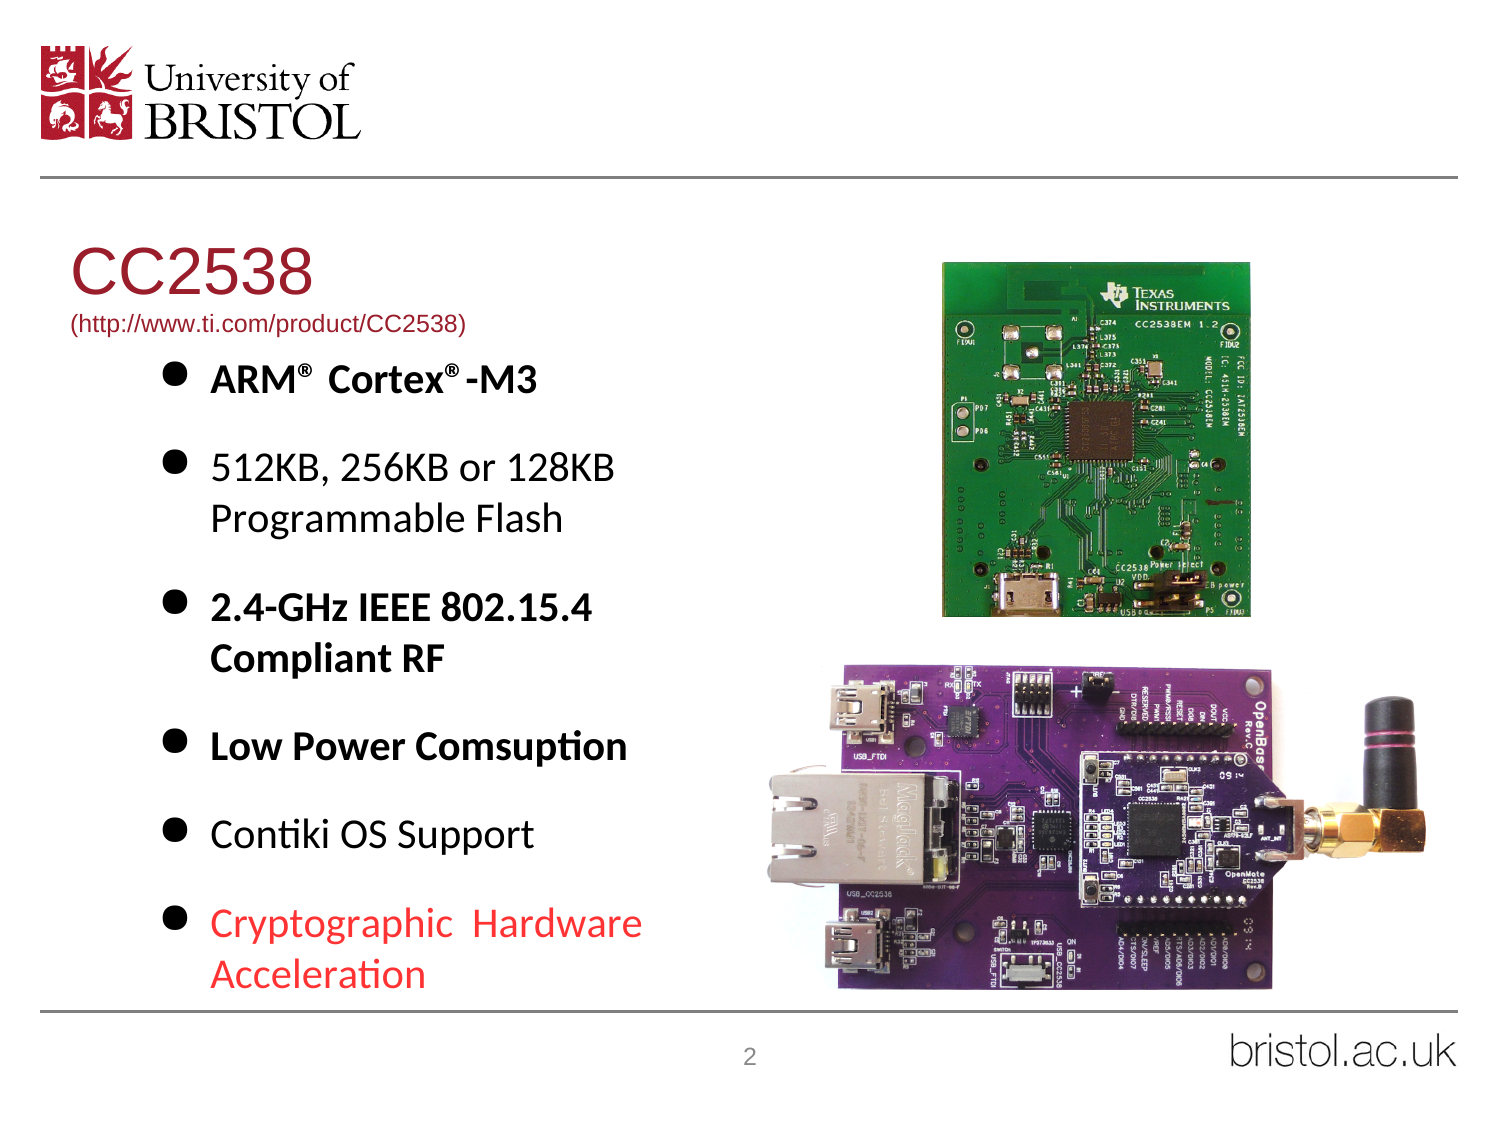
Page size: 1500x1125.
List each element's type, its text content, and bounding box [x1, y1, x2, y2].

picture [942, 262, 1251, 617]
picture [41, 46, 361, 140]
title CC2538 (http://www.ti.com/product/CC2538) [55, 188, 674, 377]
text_box [690, 1025, 810, 1086]
picture [1214, 1023, 1459, 1080]
list ARM® Cortex®-M3 512KB, 256KB or 128KB Programmable Flash 2.4-GHz IEEE 802.15.4 Compliant RF Low Power Comsuption Contiki OS Support Cryptographic Hardware Acceleration [75, 342, 734, 1005]
picture [766, 664, 1426, 990]
